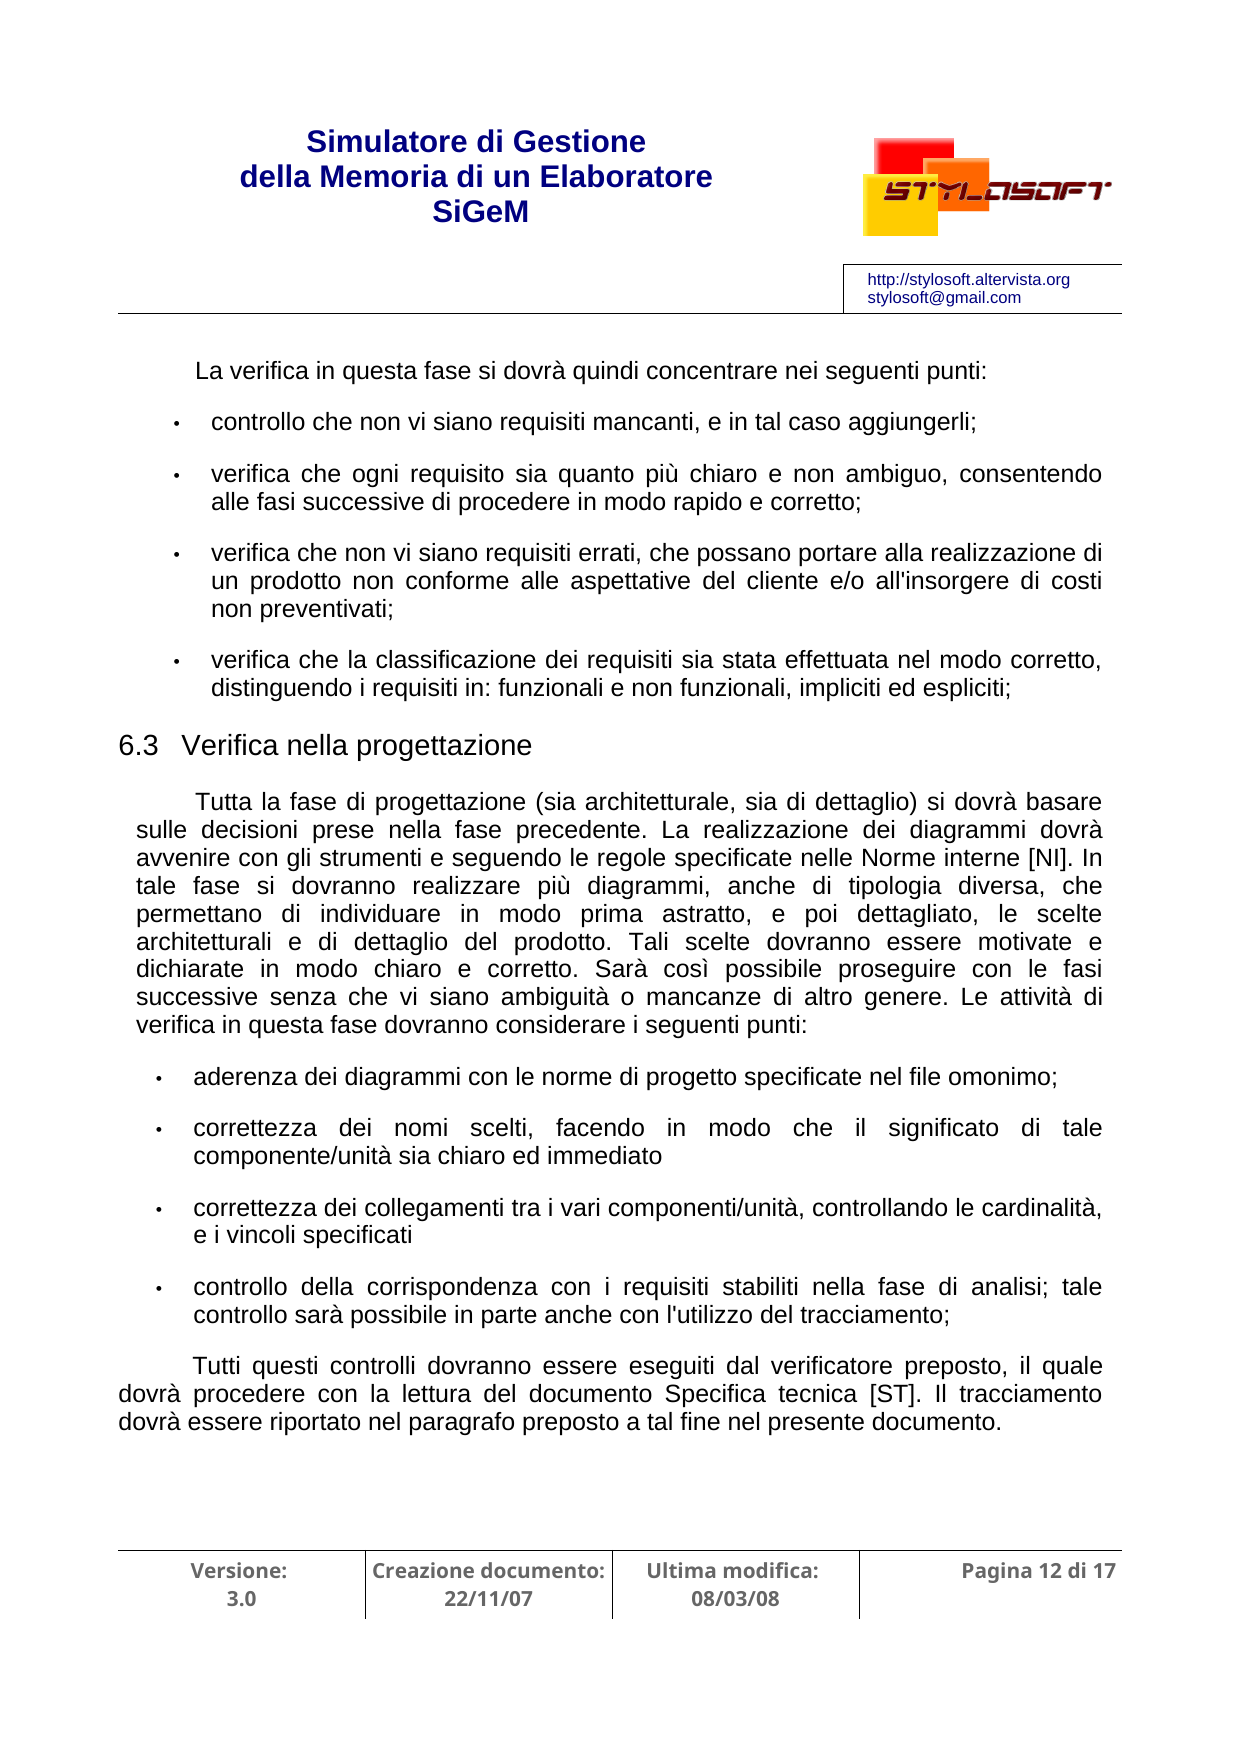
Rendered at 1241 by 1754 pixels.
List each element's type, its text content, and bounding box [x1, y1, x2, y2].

text Tutti questi controlli dovranno essere eseguiti dal verificatore preposto, il quale dovrà procedere con la lettura del documento Specifica tecnica [ST]. Il tracciamento dovrà essere riportato nel paragrafo preposto a tal fine nel presente documento. [118, 1352, 1104, 1436]
text La verifica in questa fase si dovrà quindi concentrare nei seguenti punti: [136, 357, 1104, 384]
list controllo della corrispondenza con i requisiti stabiliti nella fase di analisi; tale controllo sarà possibile in parte anche con l'utilizzo del tracciamento; [156, 1273, 1104, 1328]
subtitle Verifica nella progettazione [118, 728, 1122, 761]
list controllo che non vi siano requisiti mancanti, e in tal caso aggiungerli; [173, 408, 1104, 436]
list verifica che non vi siano requisiti errati, che possano portare alla realizzazione di un prodotto non conforme alle aspettative del cliente e/o all'insorgere di costi non preventivati; [173, 539, 1104, 623]
text Tutta la fase di progettazione (sia architetturale, sia di dettaglio) si dovrà basare sulle decisioni prese nella fase precedente. La realizzazione dei diagrammi dovrà avvenire con gli strumenti e seguendo le regole specificate nelle Norme interne [NI]. In tale fase si dovranno realizzare più diagrammi, anche di tipologia diversa, che permettano di individuare in modo prima astratto, e poi dettagliato, le scelte architetturali e di dettaglio del prodotto. Tali scelte dovranno essere motivate e dichiarate in modo chiaro e corretto. Sarà così possibile proseguire con le fasi successive senza che vi siano ambiguità o mancanze di altro genere. Le attività di verifica in questa fase dovranno considerare i seguenti punti: [136, 788, 1104, 1039]
list aderenza dei diagrammi con le norme di progetto specificate nel file omonimo; [156, 1062, 1104, 1090]
list verifica che la classificazione dei requisiti sia stata effettuata nel modo corretto, distinguendo i requisiti in: funzionali e non funzionali, impliciti ed espliciti; [173, 646, 1104, 702]
list correttezza dei collegamenti tra i vari componenti/unità, controllando le cardinalità, e i vincoli specificati [156, 1193, 1104, 1249]
picture [848, 123, 1117, 247]
list verifica che ogni requisito sia quanto più chiaro e non ambiguo, consentendo alle fasi successive di procedere in modo rapido e corretto; [173, 459, 1104, 515]
list correttezza dei nomi scelti, facendo in modo che il significato di tale componente/unità sia chiaro ed immediato [156, 1114, 1104, 1170]
